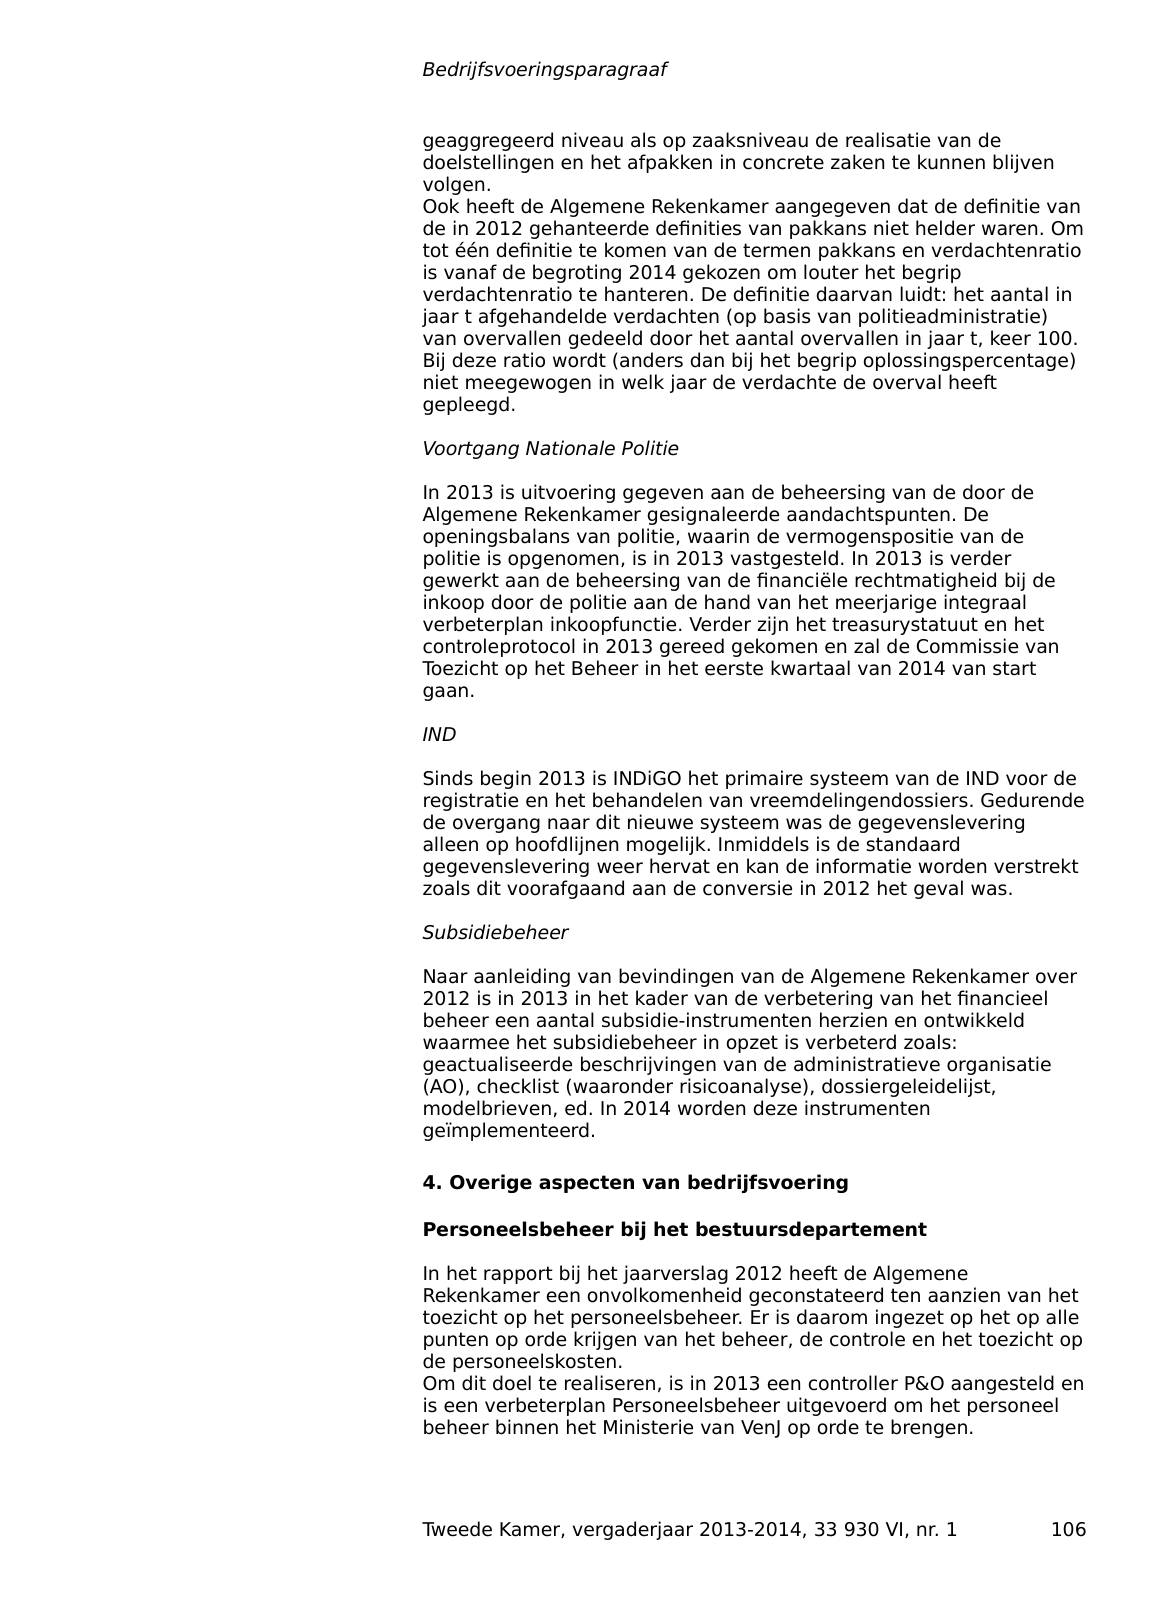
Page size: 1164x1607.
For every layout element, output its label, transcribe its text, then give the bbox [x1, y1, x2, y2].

subtitle IND [422, 724, 1087, 746]
subtitle Personeelsbeheer bij het bestuursdepartement [422, 1219, 1087, 1241]
text Naar aanleiding van bevindingen van de Algemene Rekenkamer over 2012 is in 2013 in het kader van de verbetering van het financieel beheer een aantal subsidie-instrumenten herzien en ontwikkeld waarmee het subsidiebeheer in opzet is verbeterd zoals: geactualiseerde beschrijvingen van de administratieve organisatie (AO), checklist (waaronder risicoanalyse), dossiergeleidelijst, modelbrieven, ed. In 2014 worden deze instrumenten geïmplementeerd. [422, 966, 1087, 1142]
subtitle Voortgang Nationale Politie [422, 438, 1087, 460]
text Sinds begin 2013 is INDiGO het primaire systeem van de IND voor de registratie en het behandelen van vreemdelingendossiers. Gedurende de overgang naar dit nieuwe systeem was de gegevenslevering alleen op hoofdlijnen mogelijk. Inmiddels is de standaard gegevenslevering weer hervat en kan de informatie worden verstrekt zoals dit voorafgaand aan de conversie in 2012 het geval was. [422, 768, 1087, 900]
subtitle Subsidiebeheer [422, 922, 1087, 944]
text Om dit doel te realiseren, is in 2013 een controller P&O aangesteld en is een verbeterplan Personeelsbeheer uitgevoerd om het personeel beheer binnen het Ministerie van VenJ op orde te brengen. [422, 1373, 1087, 1439]
text geaggregeerd niveau als op zaaksniveau de realisatie van de doelstellingen en het afpakken in concrete zaken te kunnen blijven volgen. [422, 130, 1087, 196]
subtitle 4. Overige aspecten van bedrijfsvoering [422, 1172, 1087, 1194]
text Ook heeft de Algemene Rekenkamer aangegeven dat de definitie van de in 2012 gehanteerde definities van pakkans niet helder waren. Om tot één definitie te komen van de termen pakkans en verdachtenratio is vanaf de begroting 2014 gekozen om louter het begrip verdachtenratio te hanteren. De definitie daarvan luidt: het aantal in jaar t afgehandelde verdachten (op basis van politieadministratie) van overvallen gedeeld door het aantal overvallen in jaar t, keer 100. Bij deze ratio wordt (anders dan bij het begrip oplossingspercentage) niet meegewogen in welk jaar de verdachte de overval heeft gepleegd. [422, 196, 1087, 416]
text In het rapport bij het jaarverslag 2012 heeft de Algemene Rekenkamer een onvolkomenheid geconstateerd ten aanzien van het toezicht op het personeelsbeheer. Er is daarom ingezet op het op alle punten op orde krijgen van het beheer, de controle en het toezicht op de personeelskosten. [422, 1263, 1087, 1373]
text In 2013 is uitvoering gegeven aan de beheersing van de door de Algemene Rekenkamer gesignaleerde aandachtspunten. De openingsbalans van politie, waarin de vermogenspositie van de politie is opgenomen, is in 2013 vastgesteld. In 2013 is verder gewerkt aan de beheersing van de financiële rechtmatigheid bij de inkoop door de politie aan de hand van het meerjarige integraal verbeterplan inkoopfunctie. Verder zijn het treasurystatuut en het controleprotocol in 2013 gereed gekomen en zal de Commissie van Toezicht op het Beheer in het eerste kwartaal van 2014 van start gaan. [422, 482, 1087, 702]
